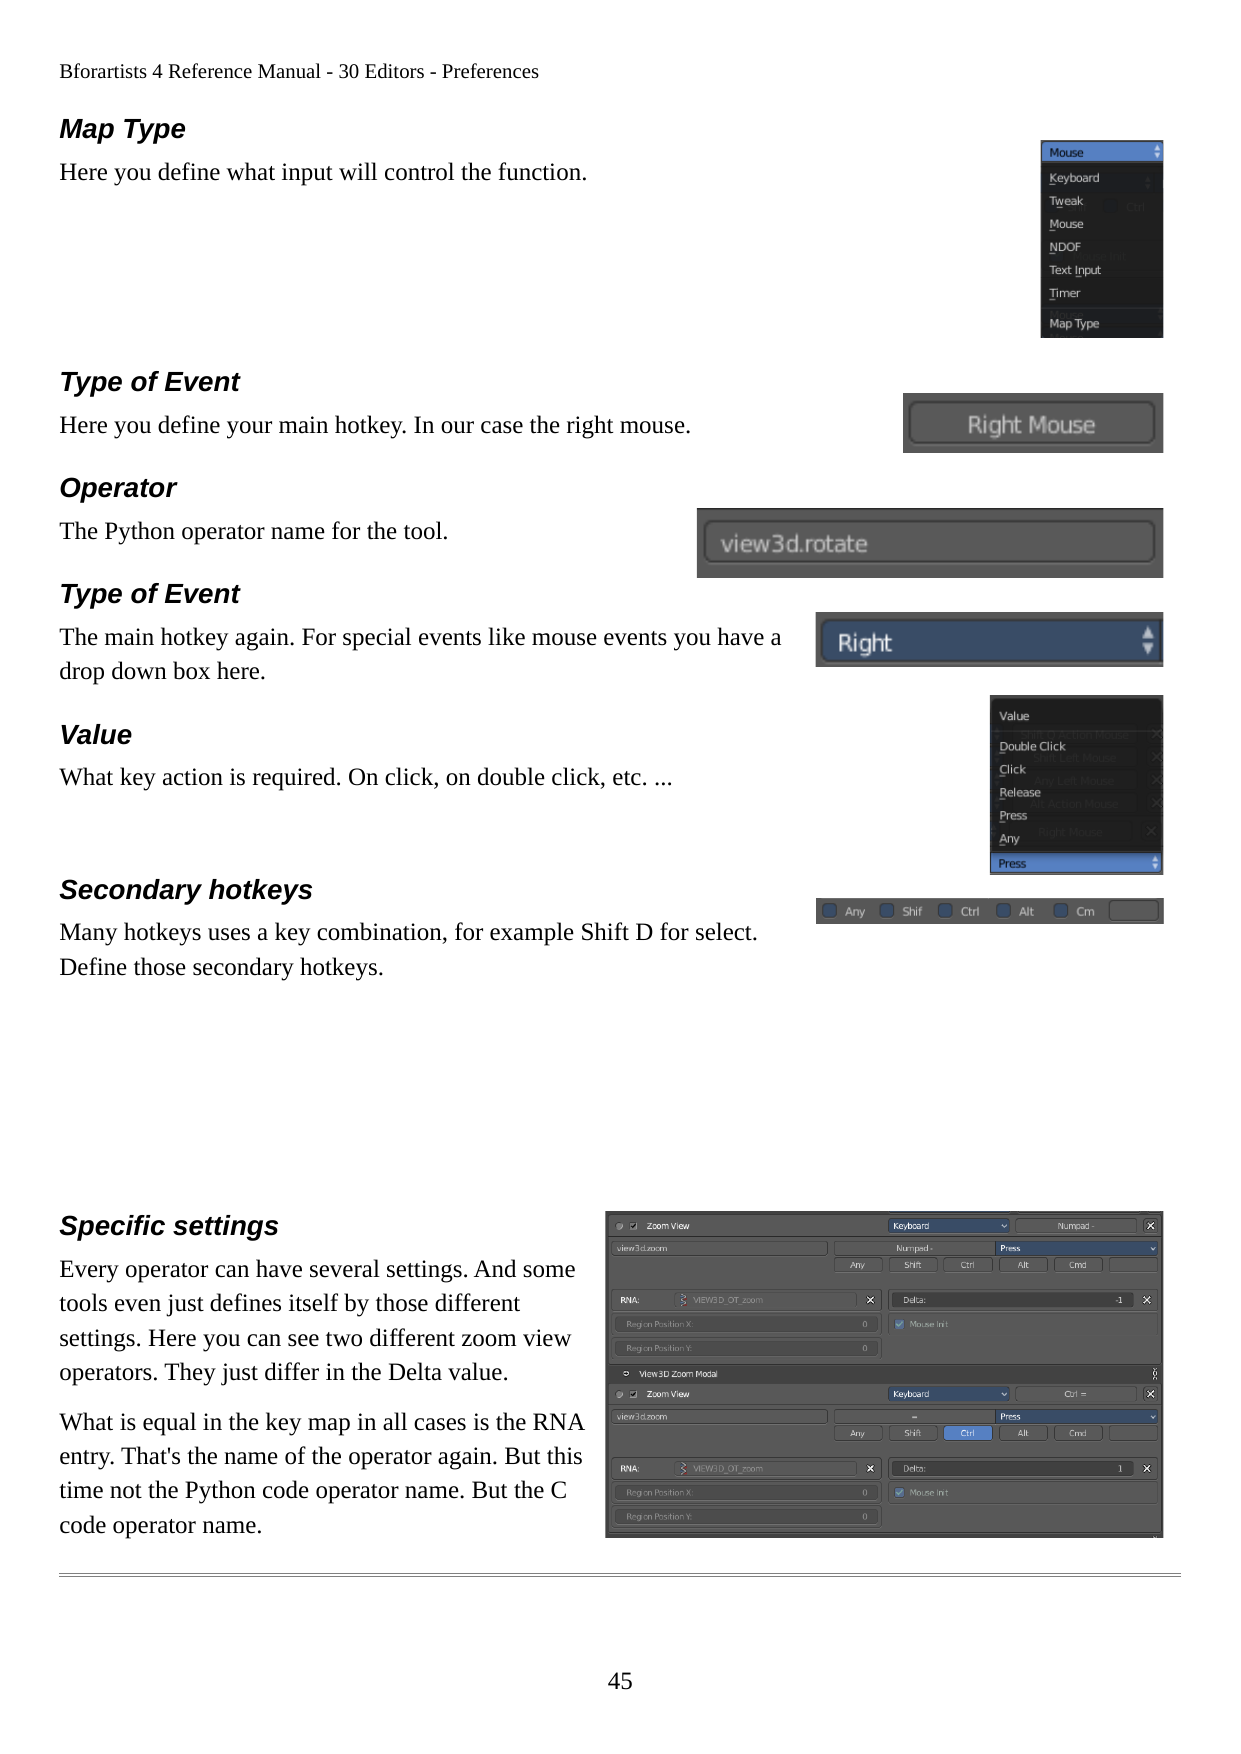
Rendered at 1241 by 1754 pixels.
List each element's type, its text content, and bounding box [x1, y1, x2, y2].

picture [605, 1211, 1164, 1538]
subtitle Operator [59, 472, 1181, 503]
picture [903, 393, 1164, 453]
subtitle Type of Event [59, 578, 1181, 609]
subtitle Value [59, 718, 989, 750]
picture [816, 898, 1164, 924]
text Every operator can have several settings. And some tools even just defines itself by those different settings. Here you can see two different zoom view operators. They just differ in the Delta value. [59, 1254, 605, 1386]
text What key action is required. On click, on double click, etc. ... [59, 762, 989, 791]
text Many hotkeys uses a key combination, for example Shift D for select. Define those secondary hotkeys. [59, 917, 1181, 981]
text The main hotkey again. For special events like mouse events you have a drop down box here. [59, 622, 1181, 685]
subtitle Secondary hotkeys [59, 873, 1181, 905]
picture [696, 508, 1164, 578]
subtitle Type of Event [59, 366, 1181, 398]
picture [989, 695, 1164, 875]
subtitle [1164, 718, 1181, 750]
picture [815, 612, 1164, 667]
picture [1040, 140, 1164, 338]
subtitle Map Type [59, 113, 1181, 144]
text Here you define your main hotkey. In our case the right mouse. [59, 410, 903, 439]
text Here you define what input will control the function. [59, 157, 1040, 186]
subtitle Specific settings [59, 1210, 1181, 1242]
text What is equal in the key map in all cases is the RNA entry. That's the name of the operator again. But this time not the Python code operator name. But the C code operator name. [59, 1407, 1181, 1539]
text The Python operator name for the tool. [59, 516, 696, 545]
